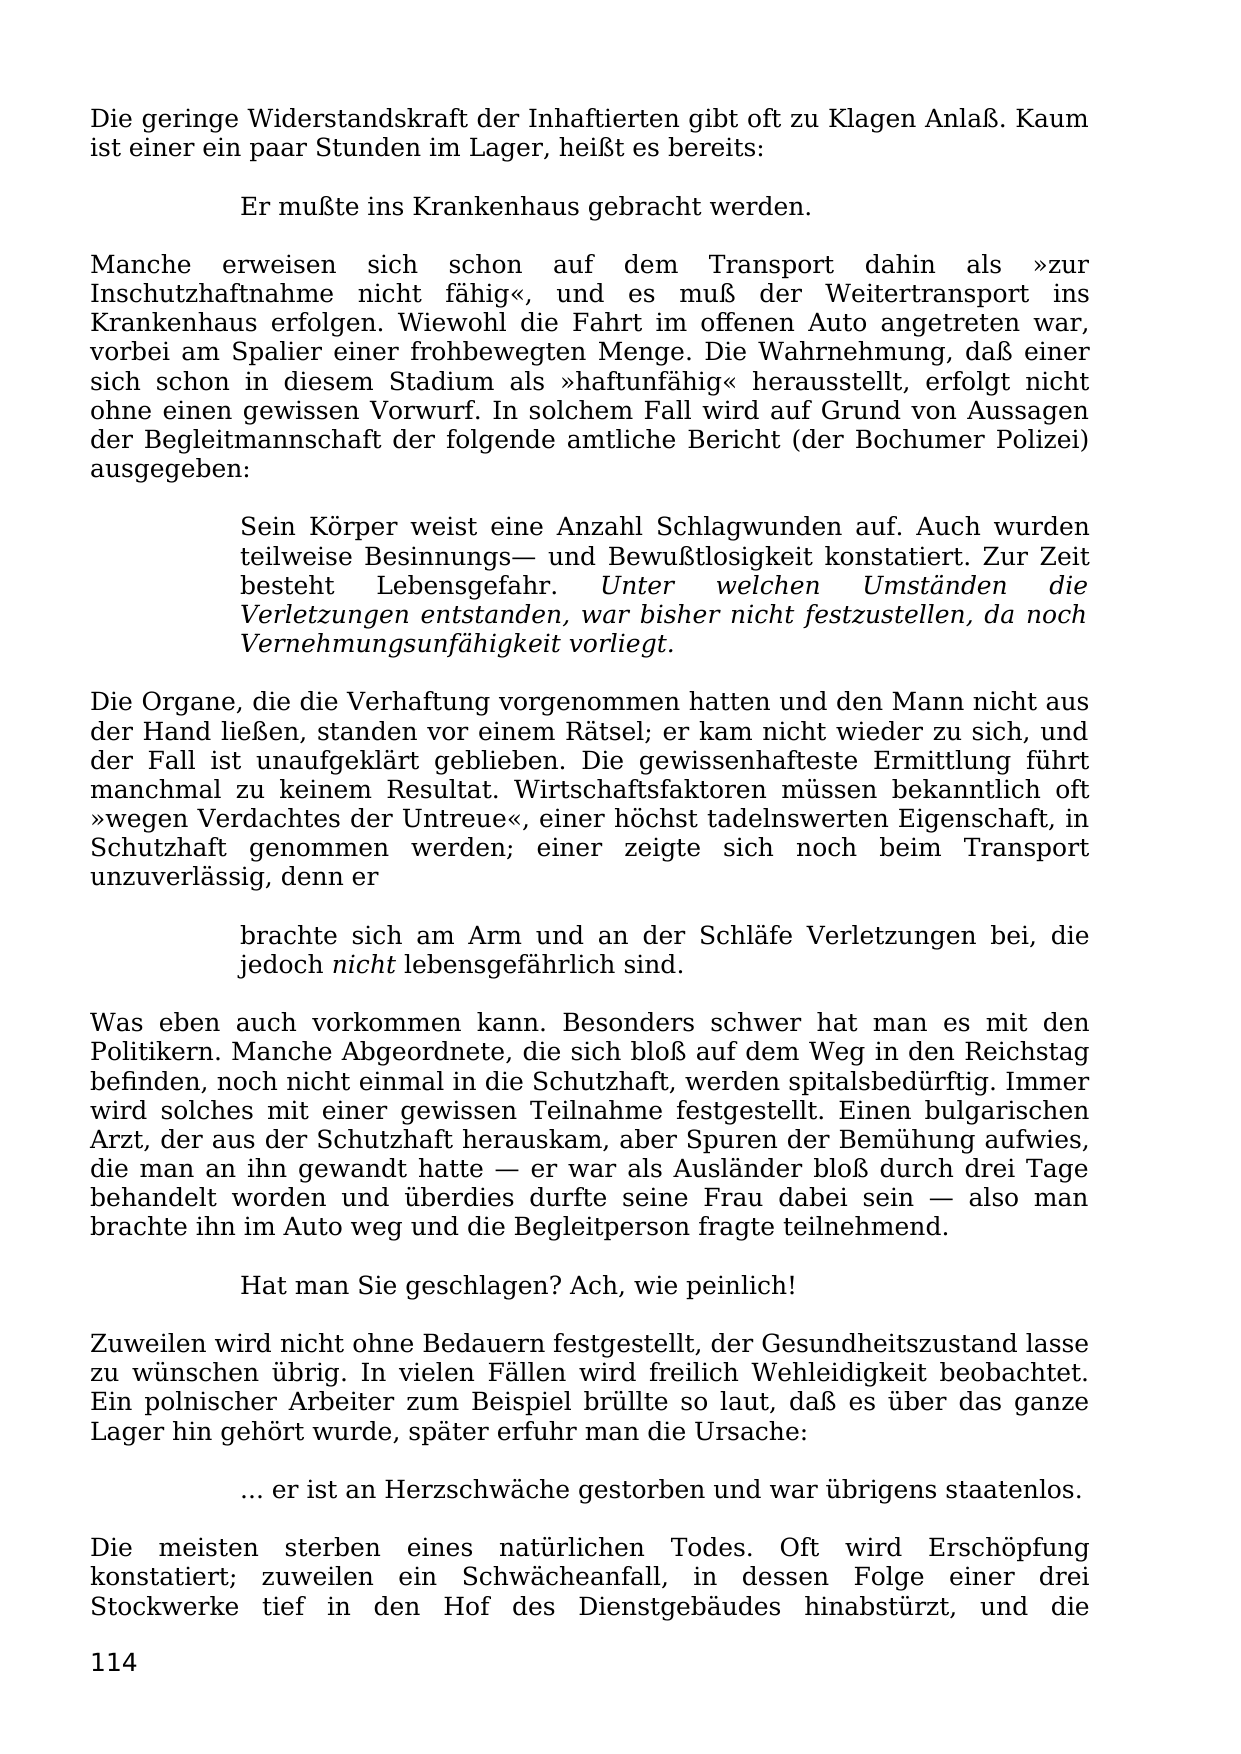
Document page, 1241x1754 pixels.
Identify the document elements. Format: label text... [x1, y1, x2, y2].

text Sein Körper weist eine Anzahl Schlagwunden auf. Auch wurden teilweise Besinnungs— und Bewußtlosigkeit konstatiert. Zur Zeit besteht Lebensgefahr. Unter welchen Umständen die Verletzungen entstanden, war bisher nicht festzustellen, da noch Vernehmungsunfähigkeit vorliegt. [240, 512, 1091, 658]
text Manche erweisen sich schon auf dem Transport dahin als »zur Inschutzhaftnahme nicht fähig«, und es muß der Weitertransport ins Krankenhaus erfolgen. Wiewohl die Fahrt im offenen Auto angetreten war, vorbei am Spalier einer frohbewegten Menge. Die Wahrnehmung, daß einer sich schon in diesem Stadium als »haftunfähig« herausstellt, erfolgt nicht ohne einen gewissen Vorwurf. In solchem Fall wird auf Grund von Aussagen der Begleitmannschaft der folgende amtliche Bericht (der Bochumer Polizei) ausgegeben: [90, 250, 1091, 483]
text Hat man Sie geschlagen? Ach, wie peinlich! [240, 1271, 1091, 1300]
text brachte sich am Arm und an der Schläfe Verletzungen bei, die jedoch nicht lebensgefährlich sind. [240, 921, 1091, 979]
text Was eben auch vorkommen kann. Besonders schwer hat man es mit den Politikern. Manche Abgeordnete, die sich bloß auf dem Weg in den Reichstag befinden, noch nicht einmal in die Schutzhaft, werden spitalsbedürftig. Immer wird solches mit einer gewissen Teilnahme festgestellt. Einen bulgarischen Arzt, der aus der Schutzhaft herauskam, aber Spuren der Bemühung aufwies, die man an ihn gewandt hatte — er war als Ausländer bloß durch drei Tage behandelt worden und überdies durfte seine Frau dabei sein — also man brachte ihn im Auto weg und die Begleitperson fragte teilnehmend. [90, 1008, 1091, 1242]
text Zuweilen wird nicht ohne Bedauern festgestellt, der Gesundheitszustand lasse zu wünschen übrig. In vielen Fällen wird freilich Wehleidigkeit beobachtet. Ein polnischer Arbeiter zum Beispiel brüllte so laut, daß es über das ganze Lager hin gehört wurde, später erfuhr man die Ursache: [90, 1329, 1091, 1446]
text Die meisten sterben eines natürlichen Todes. Oft wird Erschöpfung konstatiert; zuweilen ein Schwächeanfall, in dessen Folge einer drei Stockwerke tief in den Hof des Dienstgebäudes hinabstürzt, und die [90, 1533, 1091, 1621]
text ... er ist an Herzschwäche gestorben und war übrigens staatenlos. [240, 1475, 1091, 1504]
text Er mußte ins Krankenhaus gebracht werden. [240, 192, 1091, 221]
text Die geringe Widerstandskraft der Inhaftierten gibt oft zu Klagen Anlaß. Kaum ist einer ein paar Stunden im Lager, heißt es bereits: [90, 104, 1091, 162]
text Die Organe, die die Verhaftung vorgenommen hatten und den Mann nicht aus der Hand ließen, standen vor einem Rätsel; er kam nicht wieder zu sich, und der Fall ist unaufgeklärt geblieben. Die gewissenhafteste Ermittlung führt manchmal zu keinem Resultat. Wirtschaftsfaktoren müssen bekanntlich oft »wegen Verdachtes der Untreue«, einer höchst tadelnswerten Eigenschaft, in Schutzhaft genommen werden; einer zeigte sich noch beim Transport unzuverlässig, denn er [90, 687, 1091, 892]
